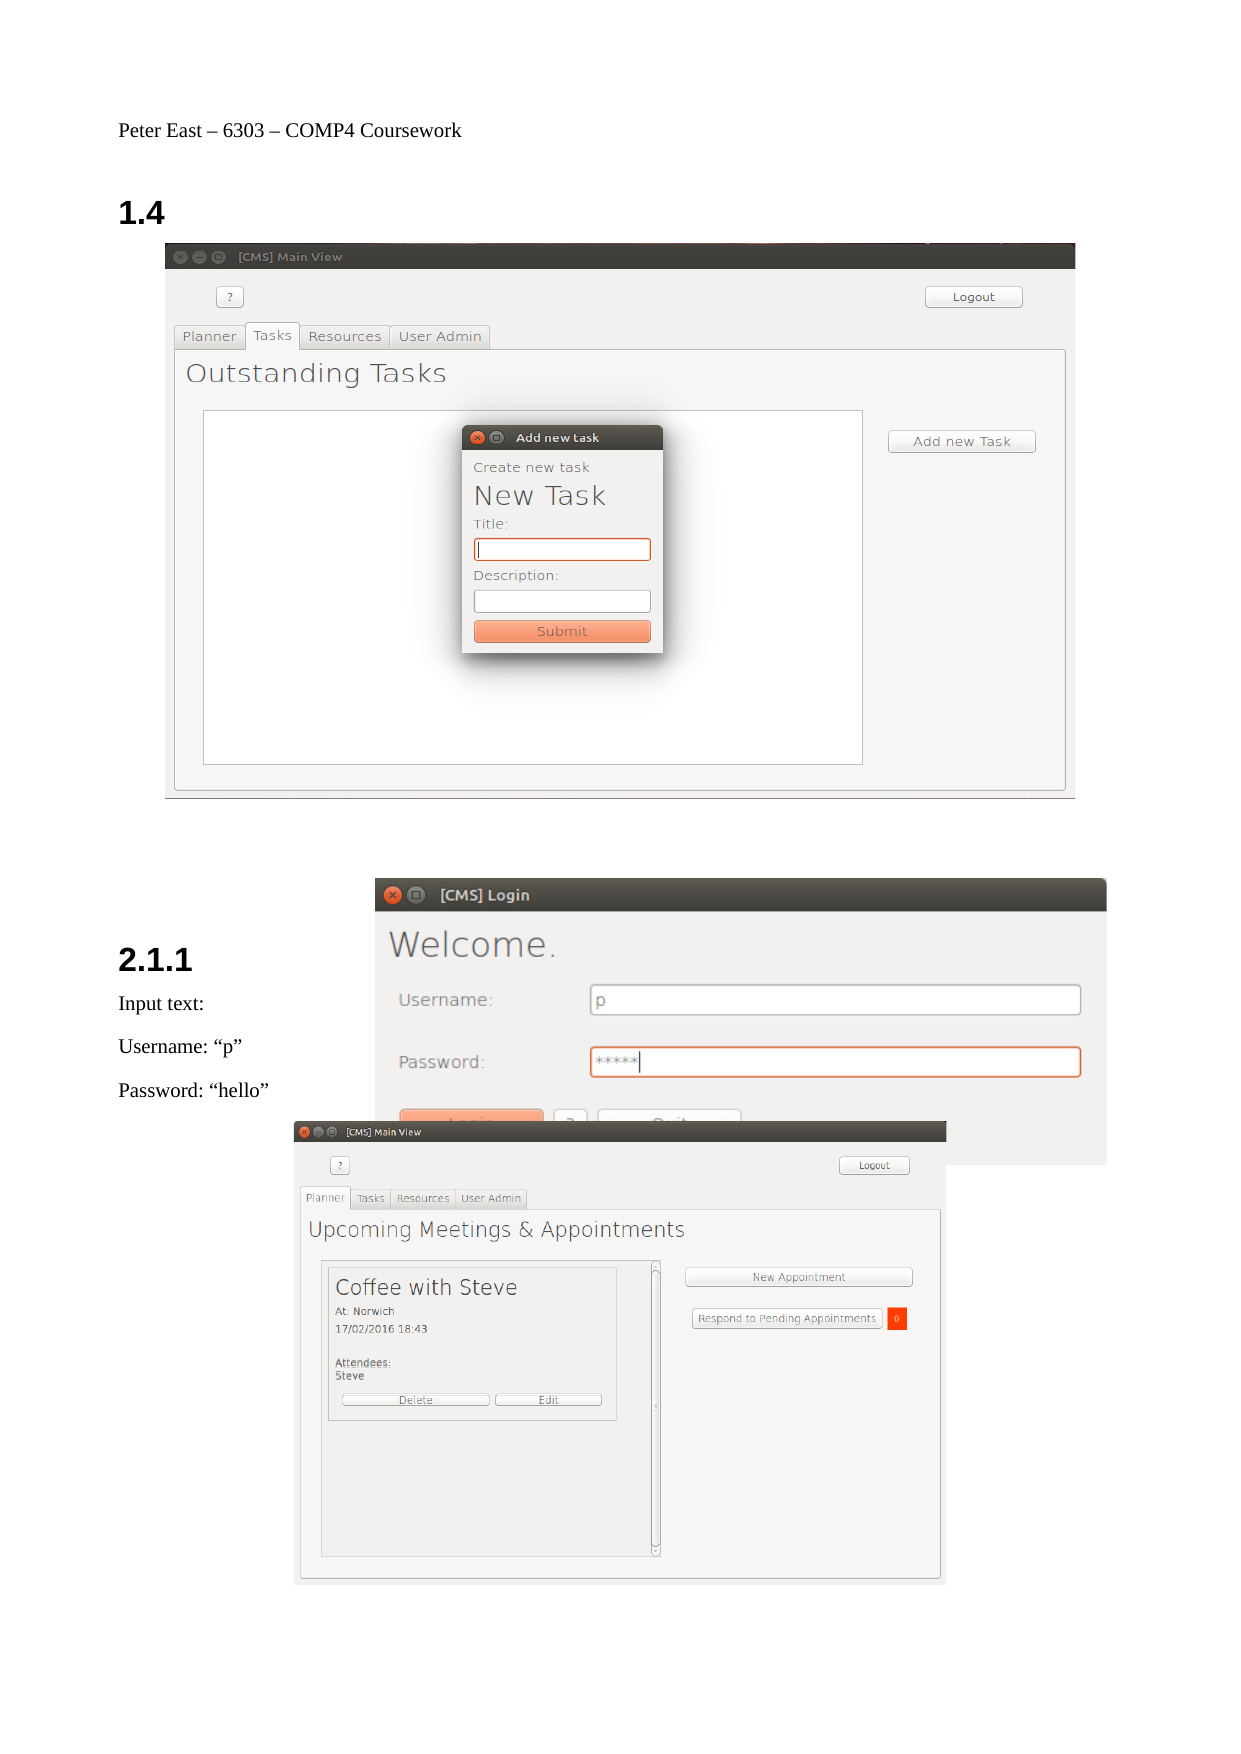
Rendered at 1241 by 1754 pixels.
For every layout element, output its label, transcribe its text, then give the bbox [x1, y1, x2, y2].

text Username: “p” [118, 1034, 375, 1058]
picture [293, 878, 1107, 1585]
text [1107, 1078, 1122, 1102]
text [1107, 991, 1122, 1015]
subtitle 2.1.1 [118, 940, 375, 978]
text Input text: [118, 991, 375, 1015]
subtitle 1.4 [118, 192, 1122, 231]
subtitle [1107, 940, 1122, 978]
text [1107, 1034, 1122, 1058]
picture [165, 243, 1076, 799]
text Password: “hello” [118, 1078, 375, 1102]
